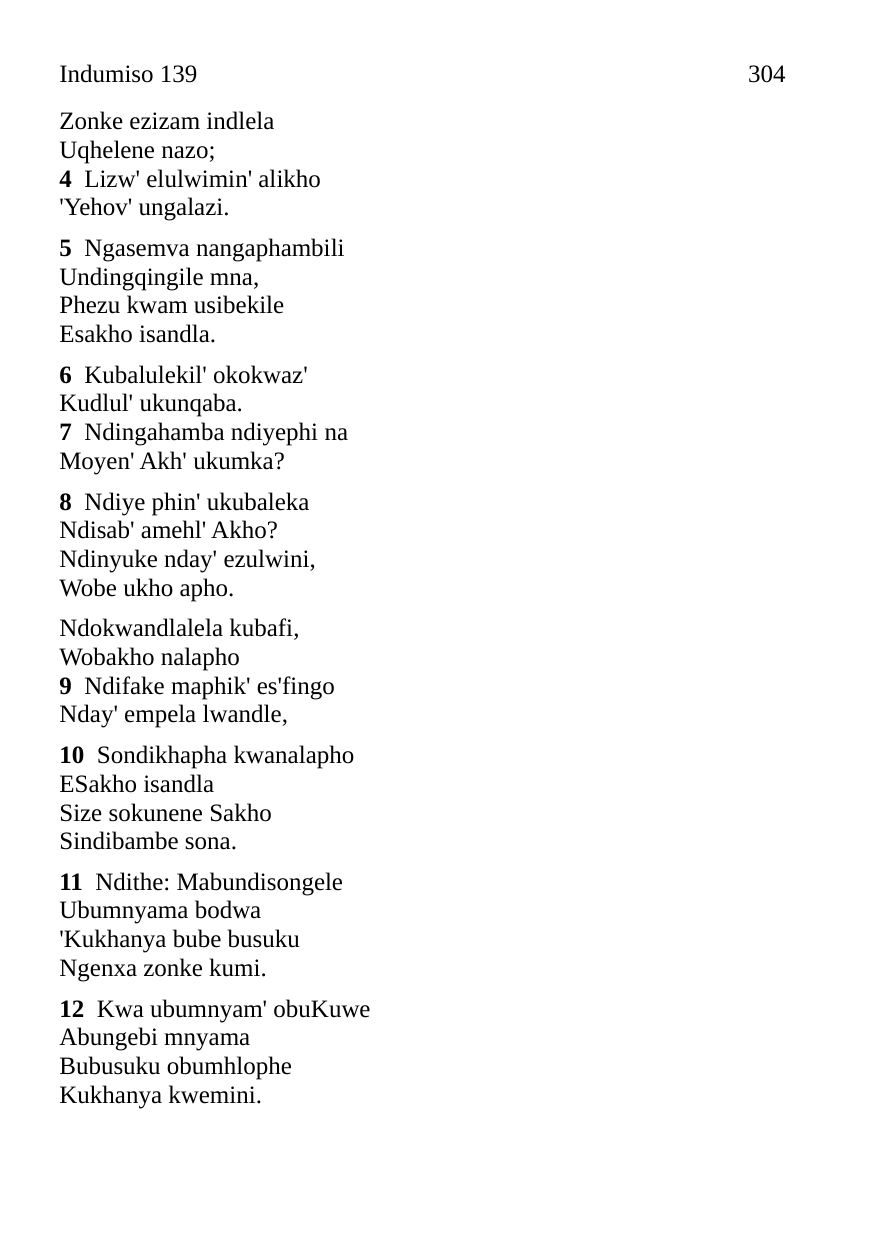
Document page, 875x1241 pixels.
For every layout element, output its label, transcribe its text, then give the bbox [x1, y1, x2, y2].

text Wobakho nalapho [59, 642, 786, 671]
text Ngenxa zonke kumi. [59, 953, 786, 982]
text Nday' empela lwandle, [59, 699, 786, 728]
text ESakho isandla [59, 769, 786, 798]
text Bubusuku obumhlophe [59, 1051, 786, 1080]
text Phezu kwam usibekile [59, 291, 786, 319]
text 9 Ndifake maphik' es'fingo [59, 671, 786, 699]
text Ndokwandlalela kubafi, [59, 613, 786, 642]
text 'Kukhanya bube busuku [59, 924, 786, 953]
text Kudlul' ukunqaba. [59, 388, 786, 417]
text Ndisab' amehl' Akho? [59, 515, 786, 544]
text 5 Ngasemva nangaphambili [59, 233, 786, 262]
text 7 Ndingahamba ndiyephi na [59, 417, 786, 446]
text 'Yehov' ungalazi. [59, 192, 786, 221]
text Moyen' Akh' ukumka? [59, 446, 786, 475]
text Ubumnyama bodwa [59, 896, 786, 924]
text Ndinyuke nday' ezulwini, [59, 544, 786, 573]
text Size sokunene Sakho [59, 798, 786, 826]
text Zonke ezizam indlela [59, 106, 786, 135]
text Esakho isandla. [59, 319, 786, 348]
text Wobe ukho apho. [59, 573, 786, 602]
text Kukhanya kwemini. [59, 1080, 786, 1109]
text 6 Kubalulekil' okokwaz' [59, 360, 786, 388]
text Undingqingile mna, [59, 262, 786, 291]
text 10 Sondikhapha kwanalapho [59, 740, 786, 769]
text Sindibambe sona. [59, 826, 786, 855]
text Uqhelene nazo; [59, 135, 786, 164]
text 8 Ndiye phin' ukubaleka [59, 487, 786, 515]
text 12 Kwa ubumnyam' obuKuwe [59, 994, 786, 1022]
text Abungebi mnyama [59, 1022, 786, 1051]
text 11 Ndithe: Mabundisongele [59, 867, 786, 896]
text 4 Lizw' elulwimin' alikho [59, 164, 786, 192]
